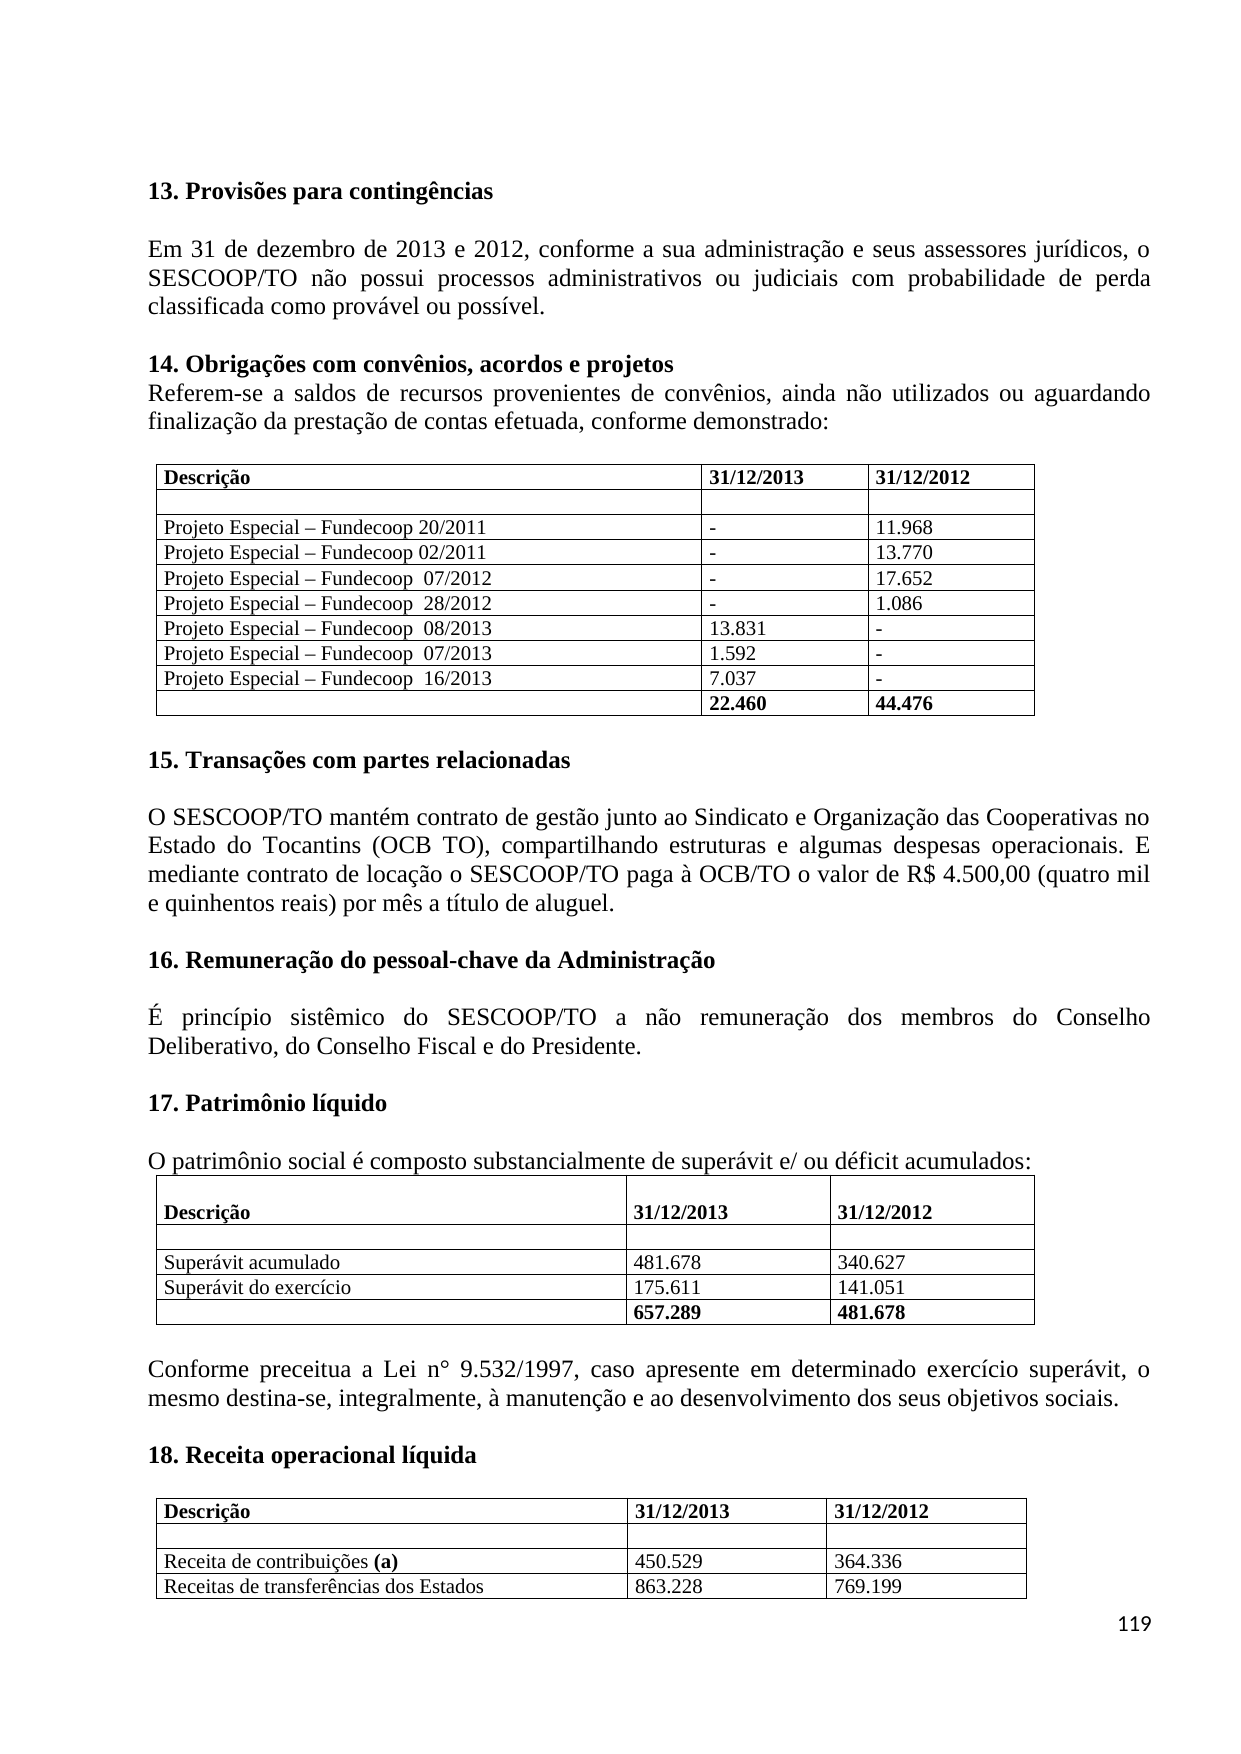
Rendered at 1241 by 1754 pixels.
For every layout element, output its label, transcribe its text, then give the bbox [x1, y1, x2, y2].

table_cell [869, 490, 1034, 514]
table_cell Receitas de transferências dos Estados [157, 1574, 627, 1598]
table_header 31/12/2012 [827, 1499, 1026, 1523]
table_cell Projeto Especial – Fundecoop 07/2013 [157, 641, 701, 665]
table_header 31/12/2012 [869, 465, 1034, 489]
table_cell 13.831 [702, 616, 868, 640]
table_cell 13.770 [869, 540, 1034, 564]
table_cell Projeto Especial – Fundecoop 28/2012 [157, 591, 701, 614]
title 18. Receita operacional líquida [148, 1440, 1152, 1469]
table_cell - [702, 591, 868, 614]
table_cell 863.228 [628, 1574, 826, 1598]
text 14. Obrigações com convênios, acordos e projetos [148, 349, 1152, 378]
text 13. Provisões para contingências [148, 176, 1152, 205]
table_cell 481.678 [627, 1250, 830, 1274]
table_cell 657.289 [627, 1300, 830, 1324]
table_cell [157, 1300, 626, 1324]
table_cell 769.199 [827, 1574, 1026, 1598]
text Em 31 de dezembro de 2013 e 2012, conforme a sua administração e seus assessores jurídicos, o SESCOOP/TO não possui processos administrativos ou judiciais com probabilidade de perda classificada como provável ou possível. [148, 234, 1152, 320]
text 15. Transações com partes relacionadas [148, 745, 1152, 773]
table_cell [702, 490, 868, 514]
table_cell 141.051 [831, 1275, 1034, 1299]
table_cell Projeto Especial – Fundecoop 07/2012 [157, 565, 701, 589]
table_cell Superávit do exercício [157, 1275, 626, 1299]
text 17. Patrimônio líquido [148, 1088, 1152, 1117]
table_cell - [869, 641, 1034, 665]
table_cell 44.476 [869, 691, 1034, 715]
table_cell Projeto Especial – Fundecoop 16/2013 [157, 666, 701, 690]
text O SESCOOP/TO mantém contrato de gestão junto ao Sindicato e Organização das Cooperativas no Estado do Tocantins (OCB TO), compartilhando estruturas e algumas despesas operacionais. E mediante contrato de locação o SESCOOP/TO paga à OCB/TO o valor de R$ 4.500,00 (quatro mil e quinhentos reais) por mês a título de aluguel. [148, 802, 1152, 917]
table_cell Projeto Especial – Fundecoop 08/2013 [157, 616, 701, 640]
table_cell - [702, 540, 868, 564]
table_cell - [702, 515, 868, 539]
table_header Descrição [157, 465, 701, 489]
table_cell 11.968 [869, 515, 1034, 539]
table_cell [157, 1524, 627, 1548]
table_header 31/12/2013 [627, 1176, 830, 1224]
table_cell 364.336 [827, 1549, 1026, 1573]
table_cell 481.678 [831, 1300, 1034, 1324]
table_cell 1.592 [702, 641, 868, 665]
table_cell Superávit acumulado [157, 1250, 626, 1274]
table_cell - [869, 666, 1034, 690]
table_header Descrição [157, 1499, 627, 1523]
table_header Descrição [157, 1176, 626, 1224]
table_cell 175.611 [627, 1275, 830, 1299]
table_cell [157, 1225, 626, 1249]
table_cell - [702, 565, 868, 589]
text Referem-se a saldos de recursos provenientes de convênios, ainda não utilizados ou aguardando finalização da prestação de contas efetuada, conforme demonstrado: [148, 378, 1152, 435]
table_cell [831, 1225, 1034, 1249]
table_cell Projeto Especial – Fundecoop 02/2011 [157, 540, 701, 564]
table_cell Receita de contribuições (a) [157, 1549, 627, 1573]
text 16. Remuneração do pessoal-chave da Administração [148, 945, 1152, 974]
table_cell Projeto Especial – Fundecoop 20/2011 [157, 515, 701, 539]
table_cell 1.086 [869, 591, 1034, 614]
table_cell [627, 1225, 830, 1249]
table_cell [157, 490, 701, 514]
text O patrimônio social é composto substancialmente de superávit e/ ou déficit acumulados: [148, 1146, 1152, 1174]
table_cell [157, 691, 701, 715]
table_header 31/12/2013 [628, 1499, 826, 1523]
text Conforme preceitua a Lei n° 9.532/1997, caso apresente em determinado exercício superávit, o mesmo destina-se, integralmente, à manutenção e ao desenvolvimento dos seus objetivos sociais. [148, 1354, 1152, 1411]
table_cell [628, 1524, 826, 1548]
table_cell - [869, 616, 1034, 640]
table_cell 17.652 [869, 565, 1034, 589]
table_cell 450.529 [628, 1549, 826, 1573]
table_cell [827, 1524, 1026, 1548]
table_cell 7.037 [702, 666, 868, 690]
text É princípio sistêmico do SESCOOP/TO a não remuneração dos membros do Conselho Deliberativo, do Conselho Fiscal e do Presidente. [148, 1002, 1152, 1059]
table_cell 22.460 [702, 691, 868, 715]
table_cell 340.627 [831, 1250, 1034, 1274]
table_header 31/12/2013 [702, 465, 868, 489]
table_header 31/12/2012 [831, 1176, 1034, 1224]
